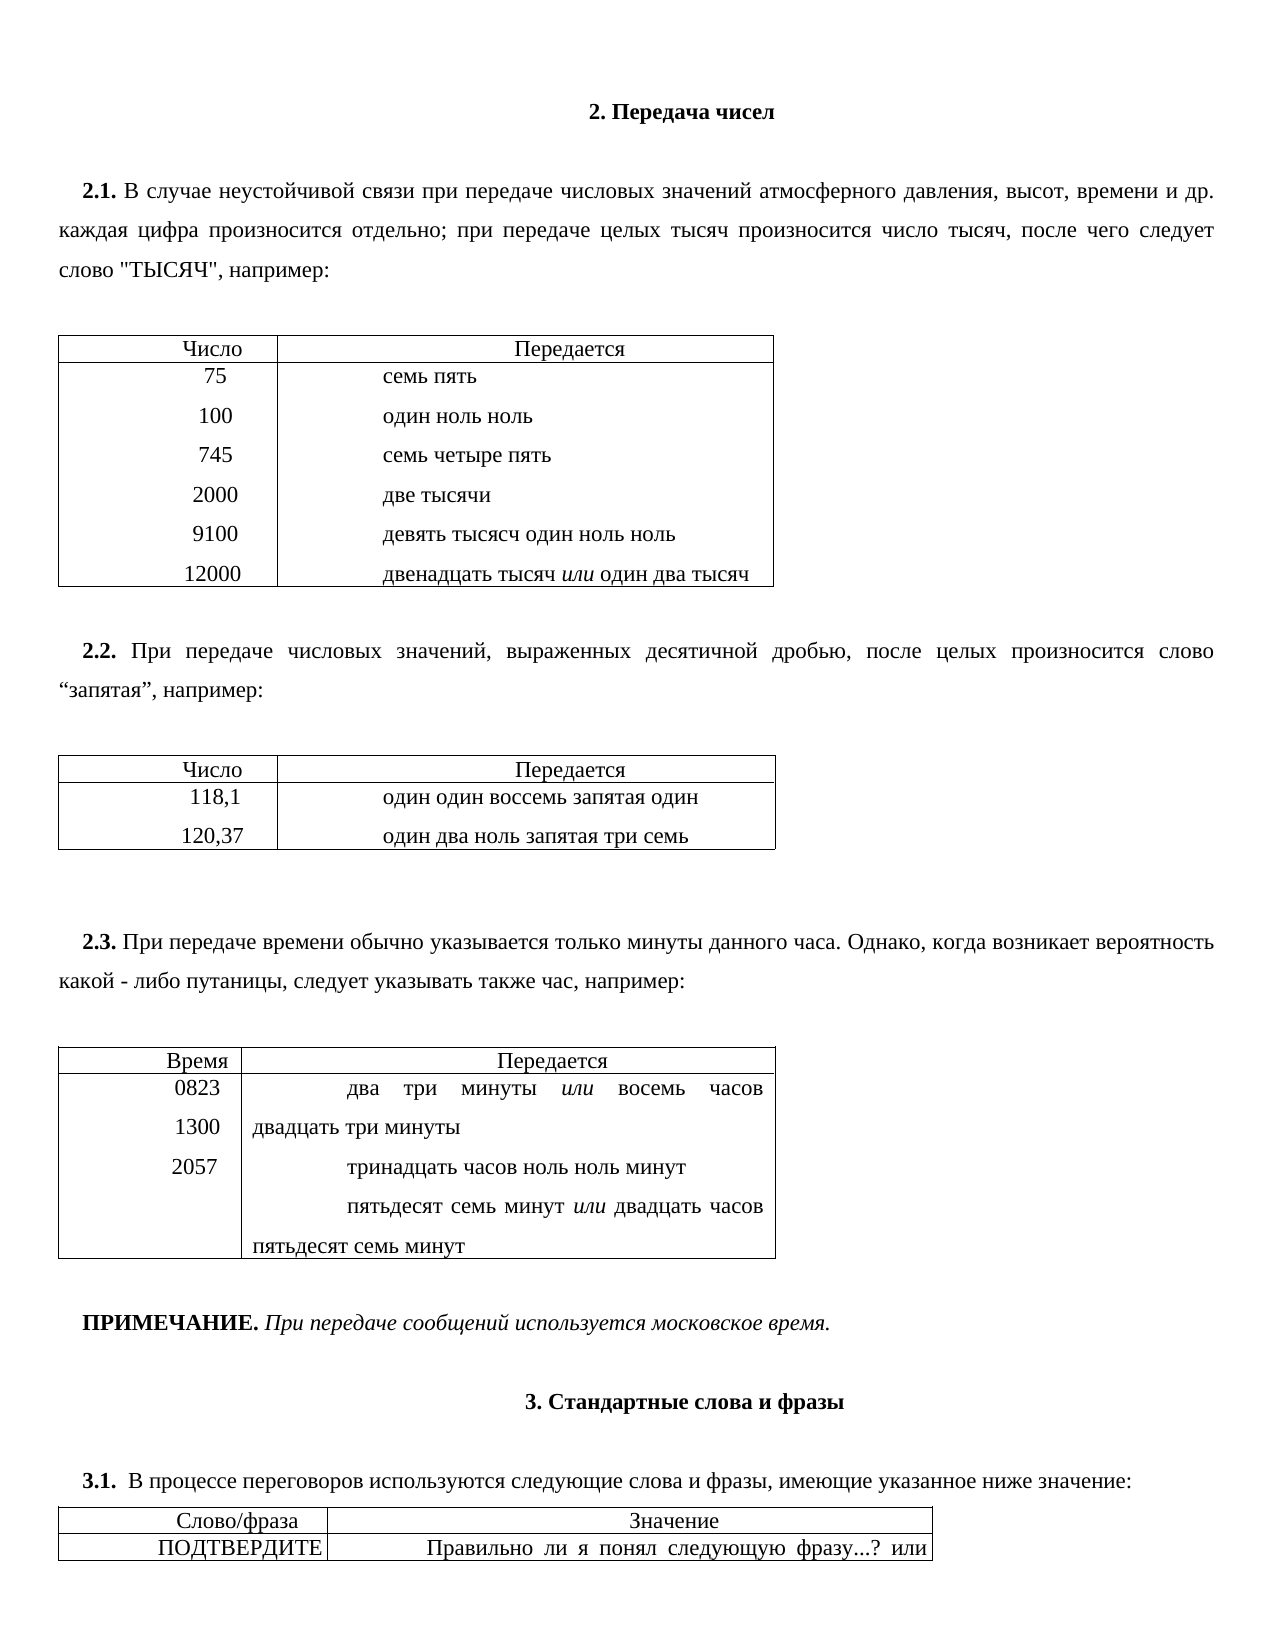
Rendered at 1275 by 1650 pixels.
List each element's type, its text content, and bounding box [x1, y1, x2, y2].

table_cell 118,1 120,37 [59, 783, 277, 848]
table_header Передается [278, 336, 773, 362]
table_header #G0Слово/фраза [59, 1508, 327, 1533]
table_cell семь пять один ноль ноль семь четыре пять две тысячи девять тысясч один ноль ноль двенадцать тысяч или один два тысяч [278, 363, 773, 586]
table_header #G0Число [59, 756, 277, 782]
text 2. Передача чисел [58, 98, 1216, 124]
table_header #G0Время [59, 1048, 241, 1073]
text 3.1. В процессе переговоров используются следующие слова и фразы, имеющие указанное ниже значение: [58, 1467, 1216, 1493]
table_header Значение [328, 1508, 932, 1533]
table_header Передается [278, 756, 775, 782]
table_header #G0Число [59, 336, 277, 362]
table_cell 75 100 745 2000 9100 12000 [59, 363, 277, 586]
table_cell два три минуты или восемь часов двадцать три минуты тринадцать часов ноль ноль минут пятьдесят семь минут или двадцать часов пятьдесят семь минут [242, 1073, 775, 1258]
table_cell Правильно ли я понял следующую фразу...? или [328, 1534, 932, 1560]
text 2.1. В случае неустойчивой связи при передаче числовых значений атмосферного давления, высот, времени и др. каждая цифра произносится отдельно; при передаче целых тысяч произносится число тысяч, после чего следует слово "ТЫСЯЧ", например: [58, 177, 1216, 282]
table_cell ПОДТВЕРДИТЕ [59, 1534, 327, 1560]
text 3. Стандартные слова и фразы [58, 1388, 1216, 1414]
text 2.3. При передаче времени обычно указывается только минуты данного часа. Однако, когда возникает вероятность какой - либо путаницы, следует указывать также час, например: [58, 928, 1216, 994]
table_cell один один воссемь запятая один один два ноль запятая три семь [278, 782, 775, 848]
text 2.2. При передаче числовых значений, выраженных десятичной дробью, после целых произносится слово “запятая”, например: [58, 637, 1216, 703]
table_cell 0823 1300 2057 [59, 1074, 241, 1258]
text ПРИМЕЧАНИЕ. При передаче сообщений используется московское время. [58, 1309, 1216, 1335]
table_header Передается [242, 1048, 775, 1073]
